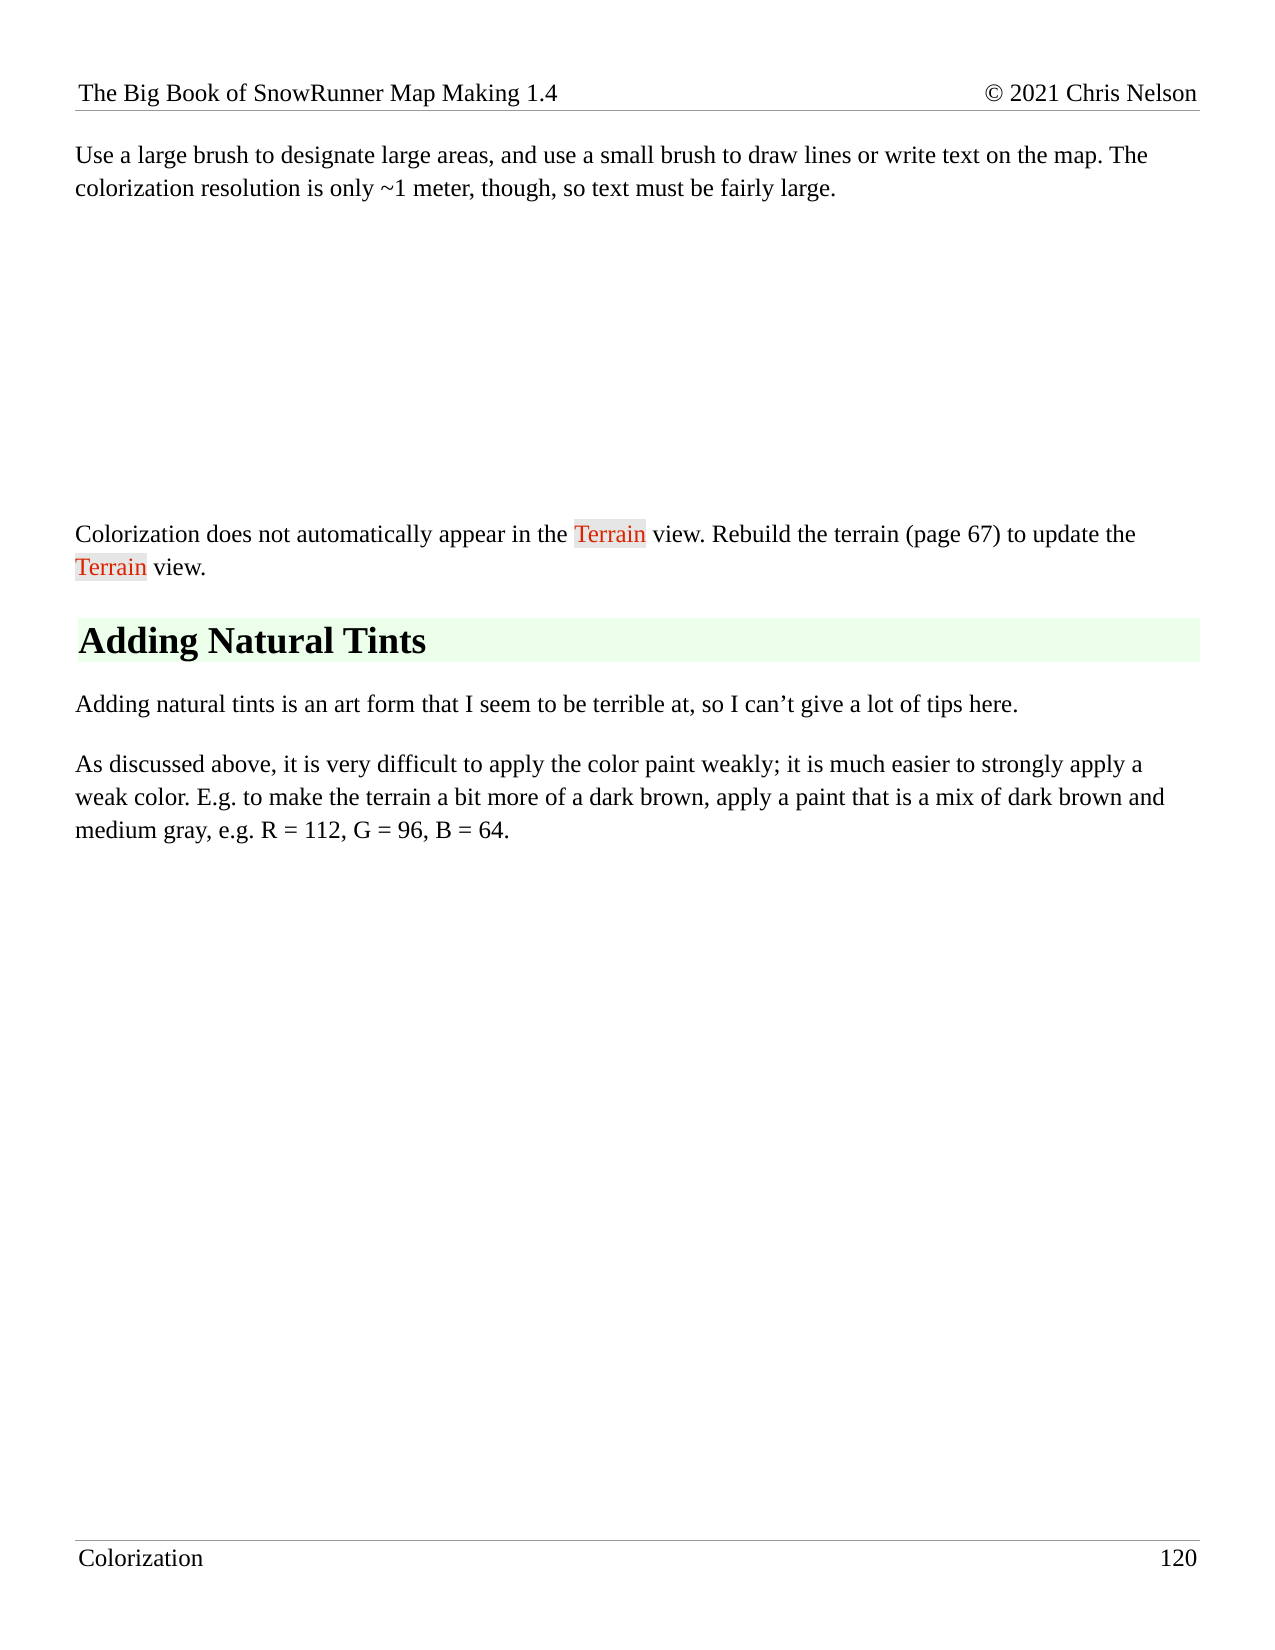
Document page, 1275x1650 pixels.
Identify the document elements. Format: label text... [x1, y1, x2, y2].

subtitle Adding Natural Tints [78, 618, 1200, 662]
text Use a large brush to designate large areas, and use a small brush to draw lines or write text on the map. The colorization resolution is only ~1 meter, though, so text must be fairly large. [75, 140, 1200, 202]
text As discussed above, it is very difficult to apply the color paint weakly; it is much easier to strongly apply a weak color. E.g. to make the terrain a bit more of a dark brown, apply a paint that is a mix of dark brown and medium gray, e.g. R = 112, G = 96, B = 64. [75, 749, 1200, 844]
text Adding natural tints is an art form that I seem to be terrible at, so I can’t give a lot of tips here. [75, 689, 1200, 718]
text Colorization does not automatically appear in the Terrain view. Rebuild the terrain (page 67) to update the Terrain view. [75, 519, 1200, 581]
